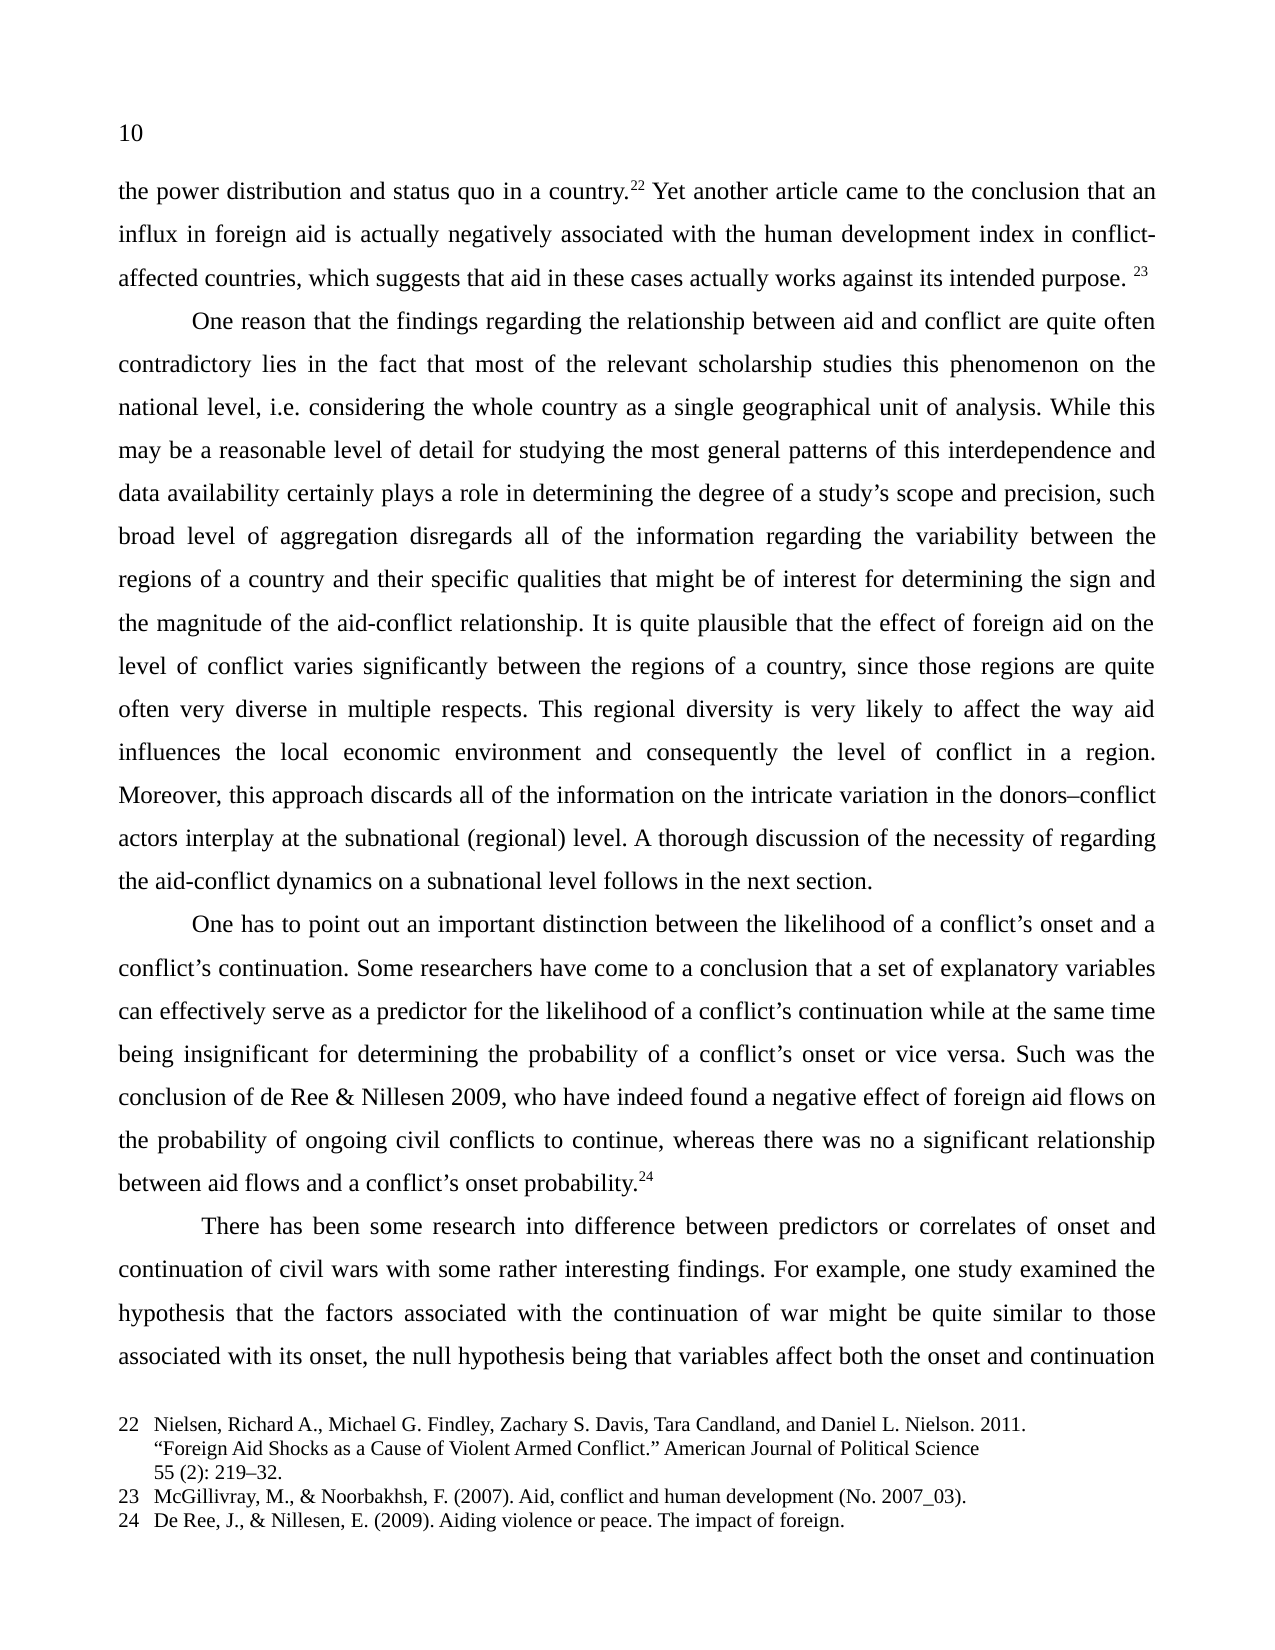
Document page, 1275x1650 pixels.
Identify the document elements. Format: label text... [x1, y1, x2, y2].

text De Ree, J., & Nillesen, E. (2009). Aiding violence or peace. The impact of foreign. [118, 1508, 1157, 1532]
text Nielsen, Richard A., Michael G. Findley, Zachary S. Davis, Tara Candland, and Daniel L. Nielson. 2011. “Foreign Aid Shocks as a Cause of Violent Armed Conflict.” American Journal of Political Science 55 (2): 219–32. [118, 1412, 1157, 1484]
text One has to point out an important distinction between the likelihood of a conflict’s onset and a conflict’s continuation. Some researchers have come to a conclusion that a set of explanatory variables can effectively serve as a predictor for the likelihood of a conflict’s continuation while at the same time being insignificant for determining the probability of a conflict’s onset or vice versa. Such was the conclusion of de Ree & Nillesen 2009, who have indeed found a negative effect of foreign aid flows on the probability of ongoing civil conflicts to continue, whereas there was no a significant relationship between aid flows and a conflict’s onset probability. [118, 909, 1157, 1197]
text McGillivray, M., & Noorbakhsh, F. (2007). Aid, conflict and human development (No. 2007_03). [118, 1484, 1157, 1508]
text One reason that the findings regarding the relationship between aid and conflict are quite often contradictory lies in the fact that most of the relevant scholarship studies this phenomenon on the national level, i.e. considering the whole country as a single geographical unit of analysis. While this may be a reasonable level of detail for studying the most general patterns of this interdependence and data availability certainly plays a role in determining the degree of a study’s scope and precision, such broad level of aggregation disregards all of the information regarding the variability between the regions of a country and their specific qualities that might be of interest for determining the sign and the magnitude of the aid-conflict relationship. It is quite plausible that the effect of foreign aid on the level of conflict varies significantly between the regions of a country, since those regions are quite often very diverse in multiple respects. This regional diversity is very likely to affect the way aid influences the local economic environment and consequently the level of conflict in a region. Moreover, this approach discards all of the information on the intricate variation in the donors–conflict actors interplay at the subnational (regional) level. A thorough discussion of the necessity of regarding the aid-conflict dynamics on a subnational level follows in the next section. [118, 306, 1157, 895]
text the power distribution and status quo in a country. Yet another article came to the conclusion that an influx in foreign aid is actually negatively associated with the human development index in conflict-affected countries, which suggests that aid in these cases actually works against its intended purpose. [118, 176, 1157, 291]
text There has been some research into difference between predictors or correlates of onset and continuation of civil wars with some rather interesting findings. For example, one study examined the hypothesis that the factors associated with the continuation of war might be quite similar to those associated with its onset, the null hypothesis being that variables affect both the onset and continuation [118, 1211, 1157, 1369]
